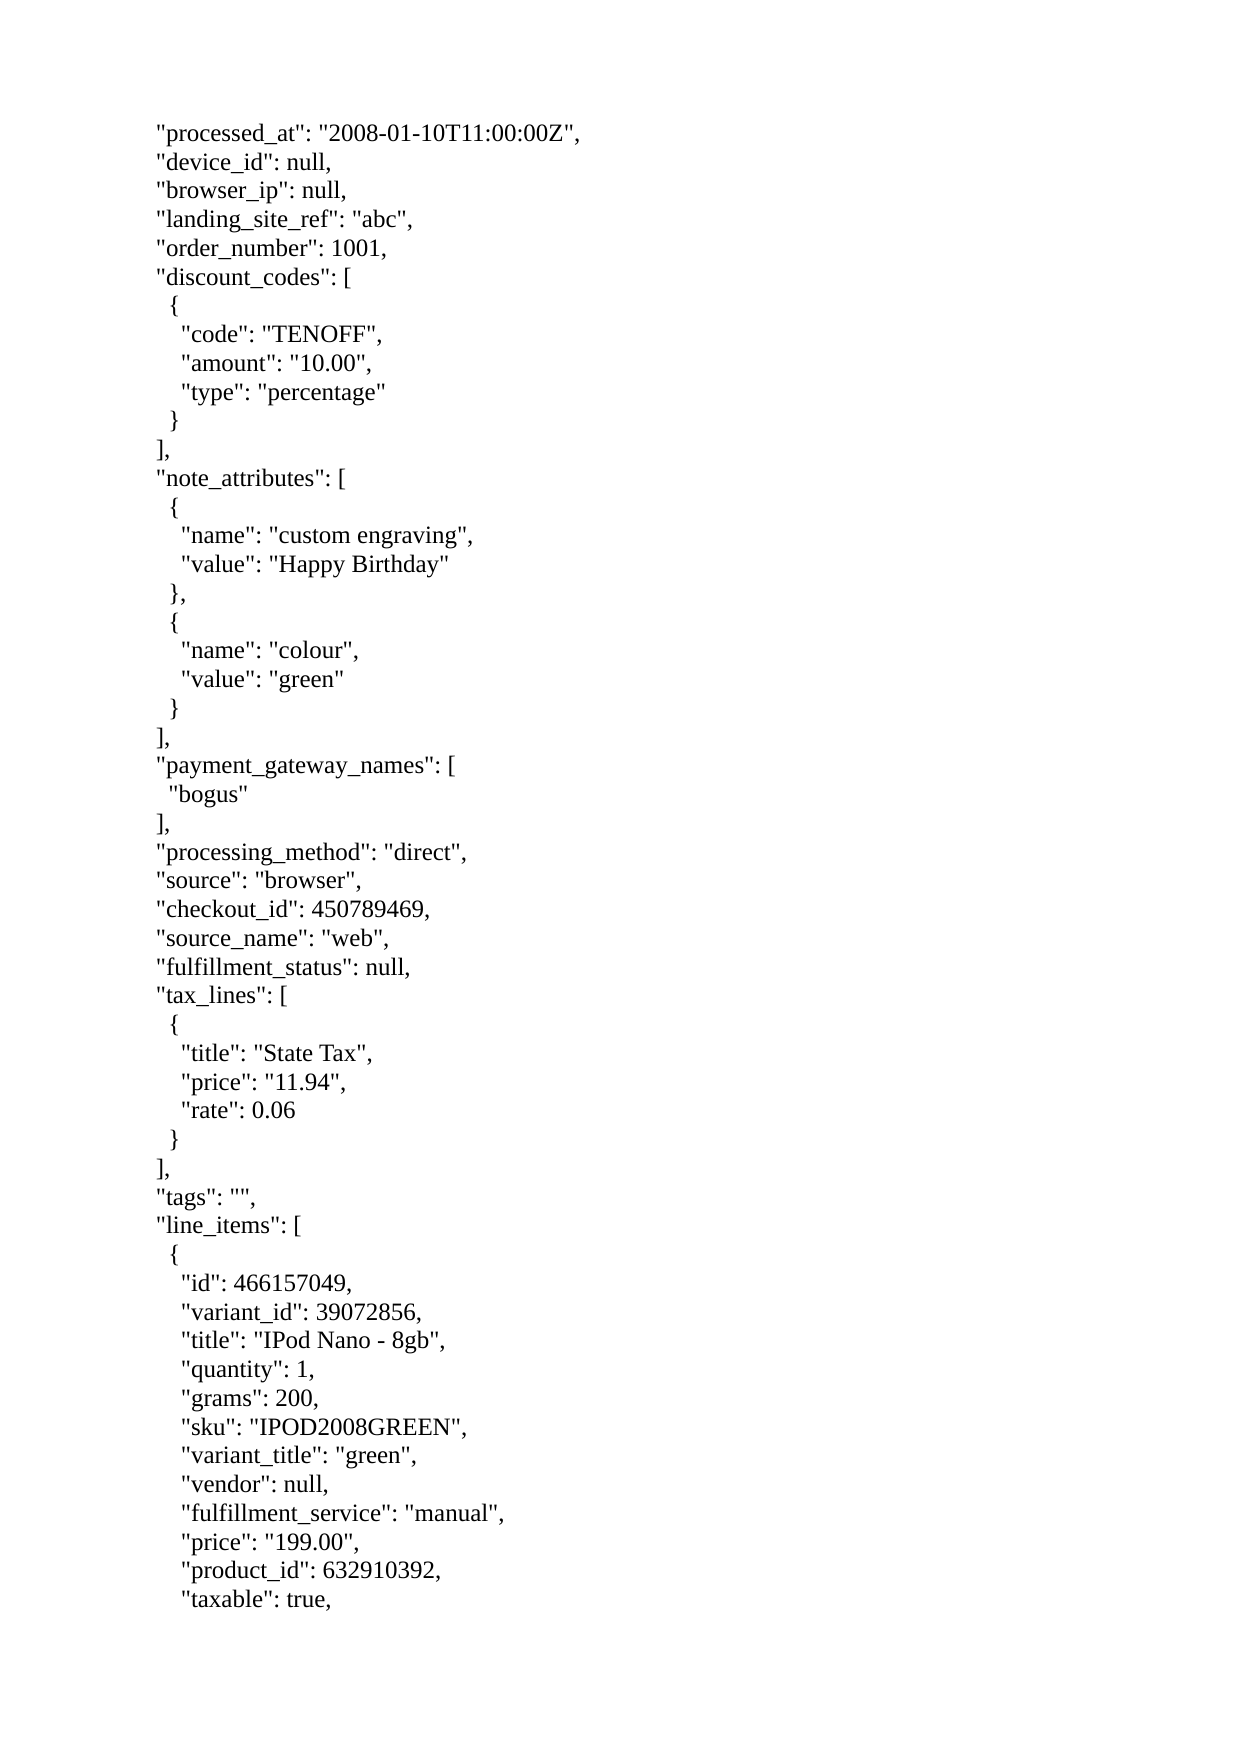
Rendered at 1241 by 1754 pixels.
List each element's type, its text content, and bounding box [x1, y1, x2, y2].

text "variant_title": "green", [118, 1441, 1122, 1469]
text "order_number": 1001, [118, 233, 1122, 262]
text { [118, 291, 1122, 319]
text ], [118, 808, 1122, 837]
text "device_id": null, [118, 147, 1122, 176]
text "id": 466157049, [118, 1268, 1122, 1297]
text "value": "green" [118, 664, 1122, 693]
text ], [118, 1153, 1122, 1182]
text ], [118, 722, 1122, 751]
text "line_items": [ [118, 1211, 1122, 1239]
text "taxable": true, [118, 1584, 1122, 1613]
text } [118, 406, 1122, 434]
text "type": "percentage" [118, 377, 1122, 406]
text "browser_ip": null, [118, 176, 1122, 204]
text "fulfillment_status": null, [118, 952, 1122, 981]
text "rate": 0.06 [118, 1096, 1122, 1124]
text "tags": "", [118, 1182, 1122, 1211]
text "fulfillment_service": "manual", [118, 1498, 1122, 1527]
text "price": "199.00", [118, 1527, 1122, 1556]
text ], [118, 434, 1122, 463]
text "landing_site_ref": "abc", [118, 204, 1122, 233]
text "payment_gateway_names": [ [118, 751, 1122, 779]
text "title": "IPod Nano - 8gb", [118, 1326, 1122, 1354]
text "processing_method": "direct", [118, 837, 1122, 866]
text { [118, 492, 1122, 521]
text }, [118, 578, 1122, 607]
text "price": "11.94", [118, 1067, 1122, 1096]
text "note_attributes": [ [118, 463, 1122, 492]
text { [118, 607, 1122, 636]
text "bogus" [118, 779, 1122, 808]
text "tax_lines": [ [118, 981, 1122, 1009]
text "name": "colour", [118, 636, 1122, 664]
text "sku": "IPOD2008GREEN", [118, 1412, 1122, 1441]
text } [118, 693, 1122, 722]
text "name": "custom engraving", [118, 521, 1122, 549]
text "variant_id": 39072856, [118, 1297, 1122, 1326]
text "amount": "10.00", [118, 348, 1122, 377]
text "vendor": null, [118, 1469, 1122, 1498]
text "title": "State Tax", [118, 1038, 1122, 1067]
text "discount_codes": [ [118, 262, 1122, 291]
text "grams": 200, [118, 1383, 1122, 1412]
text "value": "Happy Birthday" [118, 549, 1122, 578]
text } [118, 1124, 1122, 1153]
text { [118, 1009, 1122, 1038]
text "code": "TENOFF", [118, 319, 1122, 348]
text "source_name": "web", [118, 923, 1122, 952]
text { [118, 1239, 1122, 1268]
text "checkout_id": 450789469, [118, 894, 1122, 923]
text "processed_at": "2008-01-10T11:00:00Z", [118, 118, 1122, 147]
text "source": "browser", [118, 866, 1122, 894]
text "quantity": 1, [118, 1354, 1122, 1383]
text "product_id": 632910392, [118, 1556, 1122, 1584]
